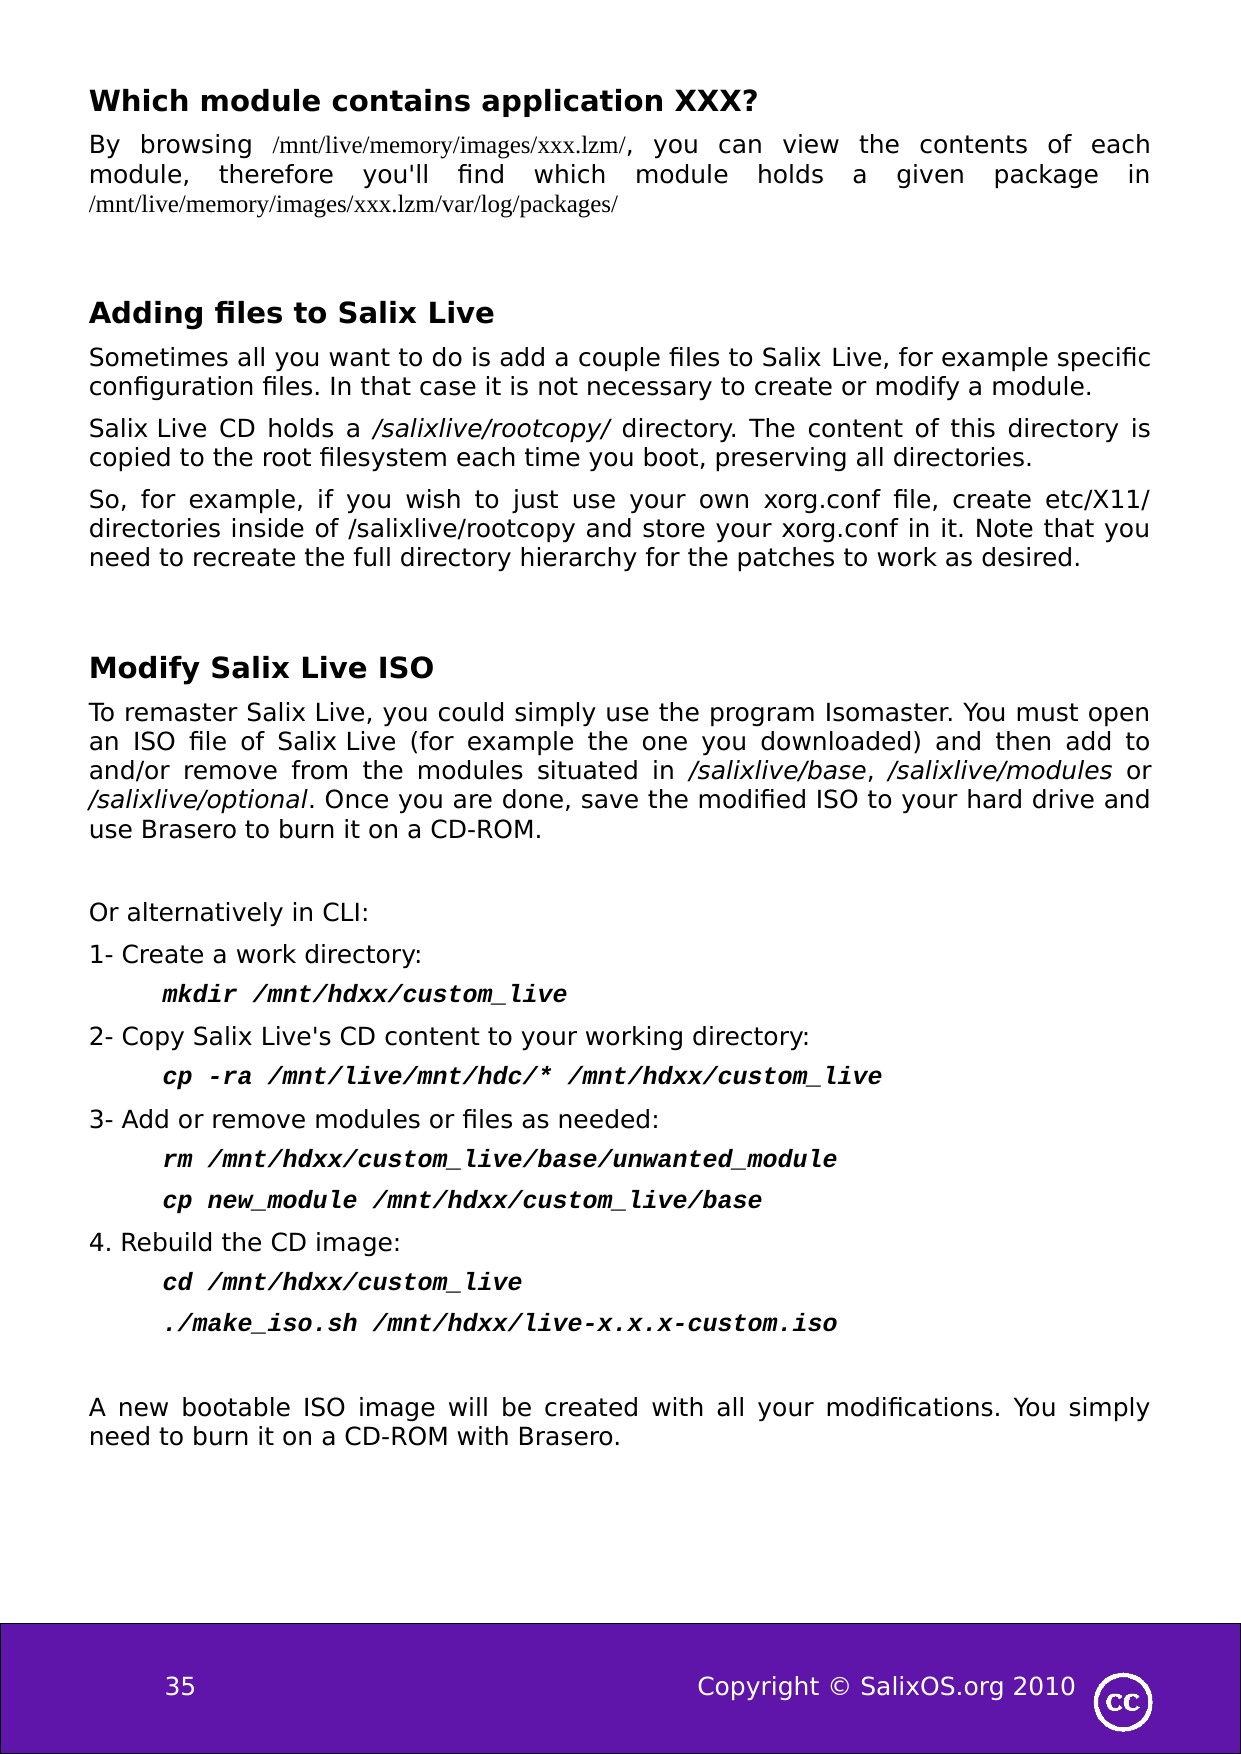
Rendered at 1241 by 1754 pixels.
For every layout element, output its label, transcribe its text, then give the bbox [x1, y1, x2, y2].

subtitle Modify Salix Live ISO [88, 652, 1152, 686]
picture [1093, 1672, 1153, 1732]
text A new bootable ISO image will be created with all your modifications. You simply need to burn it on a CD-ROM with Brasero. [88, 1393, 1152, 1451]
text 4. Rebuild the CD image: [88, 1228, 1152, 1257]
text rm /mnt/hdxx/custom_live/base/unwanted_module [88, 1146, 1152, 1175]
text So, for example, if you wish to just use your own xorg.conf file, create etc/X11/ directories inside of /salixlive/rootcopy and store your xorg.conf in it. Note that you need to recreate the full directory hierarchy for the patches to work as desired. [88, 485, 1152, 572]
text cd /mnt/hdxx/custom_live [88, 1270, 1152, 1298]
text mkdir /mnt/hdxx/custom_live [88, 981, 1152, 1010]
subtitle Which module contains application XXX? [88, 84, 1152, 118]
text Or alternatively in CLI: [88, 898, 1152, 927]
text 3- Add or remove modules or files as needed: [88, 1105, 1152, 1134]
text 2- Copy Salix Live's CD content to your working directory: [88, 1022, 1152, 1051]
text To remaster Salix Live, you could simply use the program Isomaster. You must open an ISO file of Salix Live (for example the one you downloaded) and then add to and/or remove from the modules situated in /salixlive/base, /salixlive/modules or /salixlive/optional. Once you are done, save the modified ISO to your hard drive and use Brasero to burn it on a CD-ROM. [88, 698, 1152, 844]
text By browsing /mnt/live/memory/images/xxx.lzm/, you can view the contents of each module, therefore you'll find which module holds a given package in /mnt/live/memory/images/xxx.lzm/var/log/packages/ [88, 131, 1152, 218]
subtitle Adding files to Salix Live [88, 297, 1152, 331]
text ./make_iso.sh /mnt/hdxx/live-x.x.x-custom.iso [88, 1311, 1152, 1339]
text Sometimes all you want to do is add a couple files to Salix Live, for example specific configuration files. In that case it is not necessary to create or modify a module. [88, 343, 1152, 402]
text Salix Live CD holds a /salixlive/rootcopy/ directory. The content of this directory is copied to the root filesystem each time you boot, preserving all directories. [88, 414, 1152, 472]
text cp -ra /mnt/live/mnt/hdc/* /mnt/hdxx/custom_live [88, 1064, 1152, 1092]
text 1- Create a work directory: [88, 940, 1152, 969]
text cp new_module /mnt/hdxx/custom_live/base [88, 1187, 1152, 1216]
